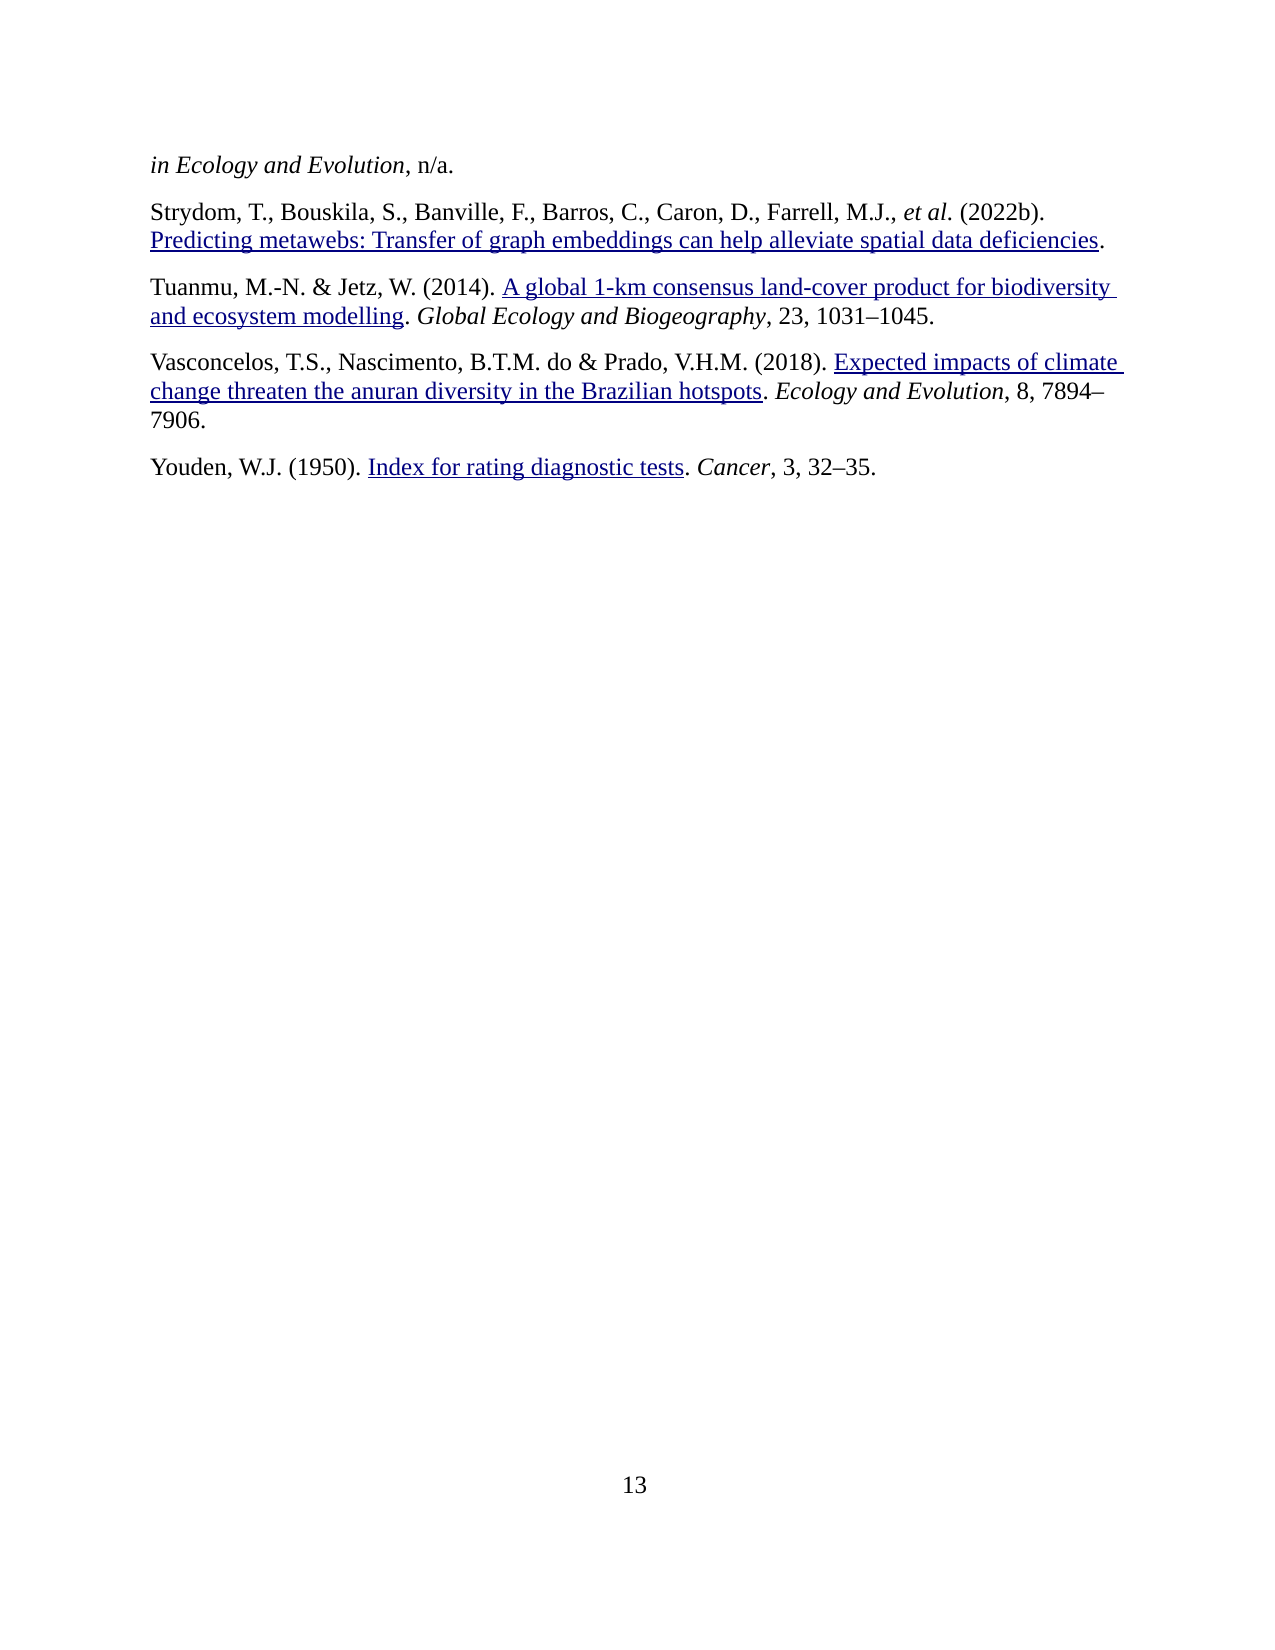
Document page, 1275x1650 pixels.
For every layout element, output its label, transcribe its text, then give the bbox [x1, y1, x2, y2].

text Youden, W.J. (1950). Index for rating diagnostic tests. Cancer, 3, 32–35. [150, 452, 1125, 480]
text in Ecology and Evolution, n/a. [150, 150, 1125, 179]
text Tuanmu, M.-N. & Jetz, W. (2014). A global 1-km consensus land-cover product for biodiversity and ecosystem modelling. Global Ecology and Biogeography, 23, 1031–1045. [150, 272, 1125, 329]
text Strydom, T., Bouskila, S., Banville, F., Barros, C., Caron, D., Farrell, M.J., et al. (2022b). Predicting metawebs: Transfer of graph embeddings can help alleviate spatial data deficiencies. [150, 197, 1125, 254]
text Vasconcelos, T.S., Nascimento, B.T.M. do & Prado, V.H.M. (2018). Expected impacts of climate change threaten the anuran diversity in the Brazilian hotspots. Ecology and Evolution, 8, 7894–7906. [150, 347, 1125, 434]
